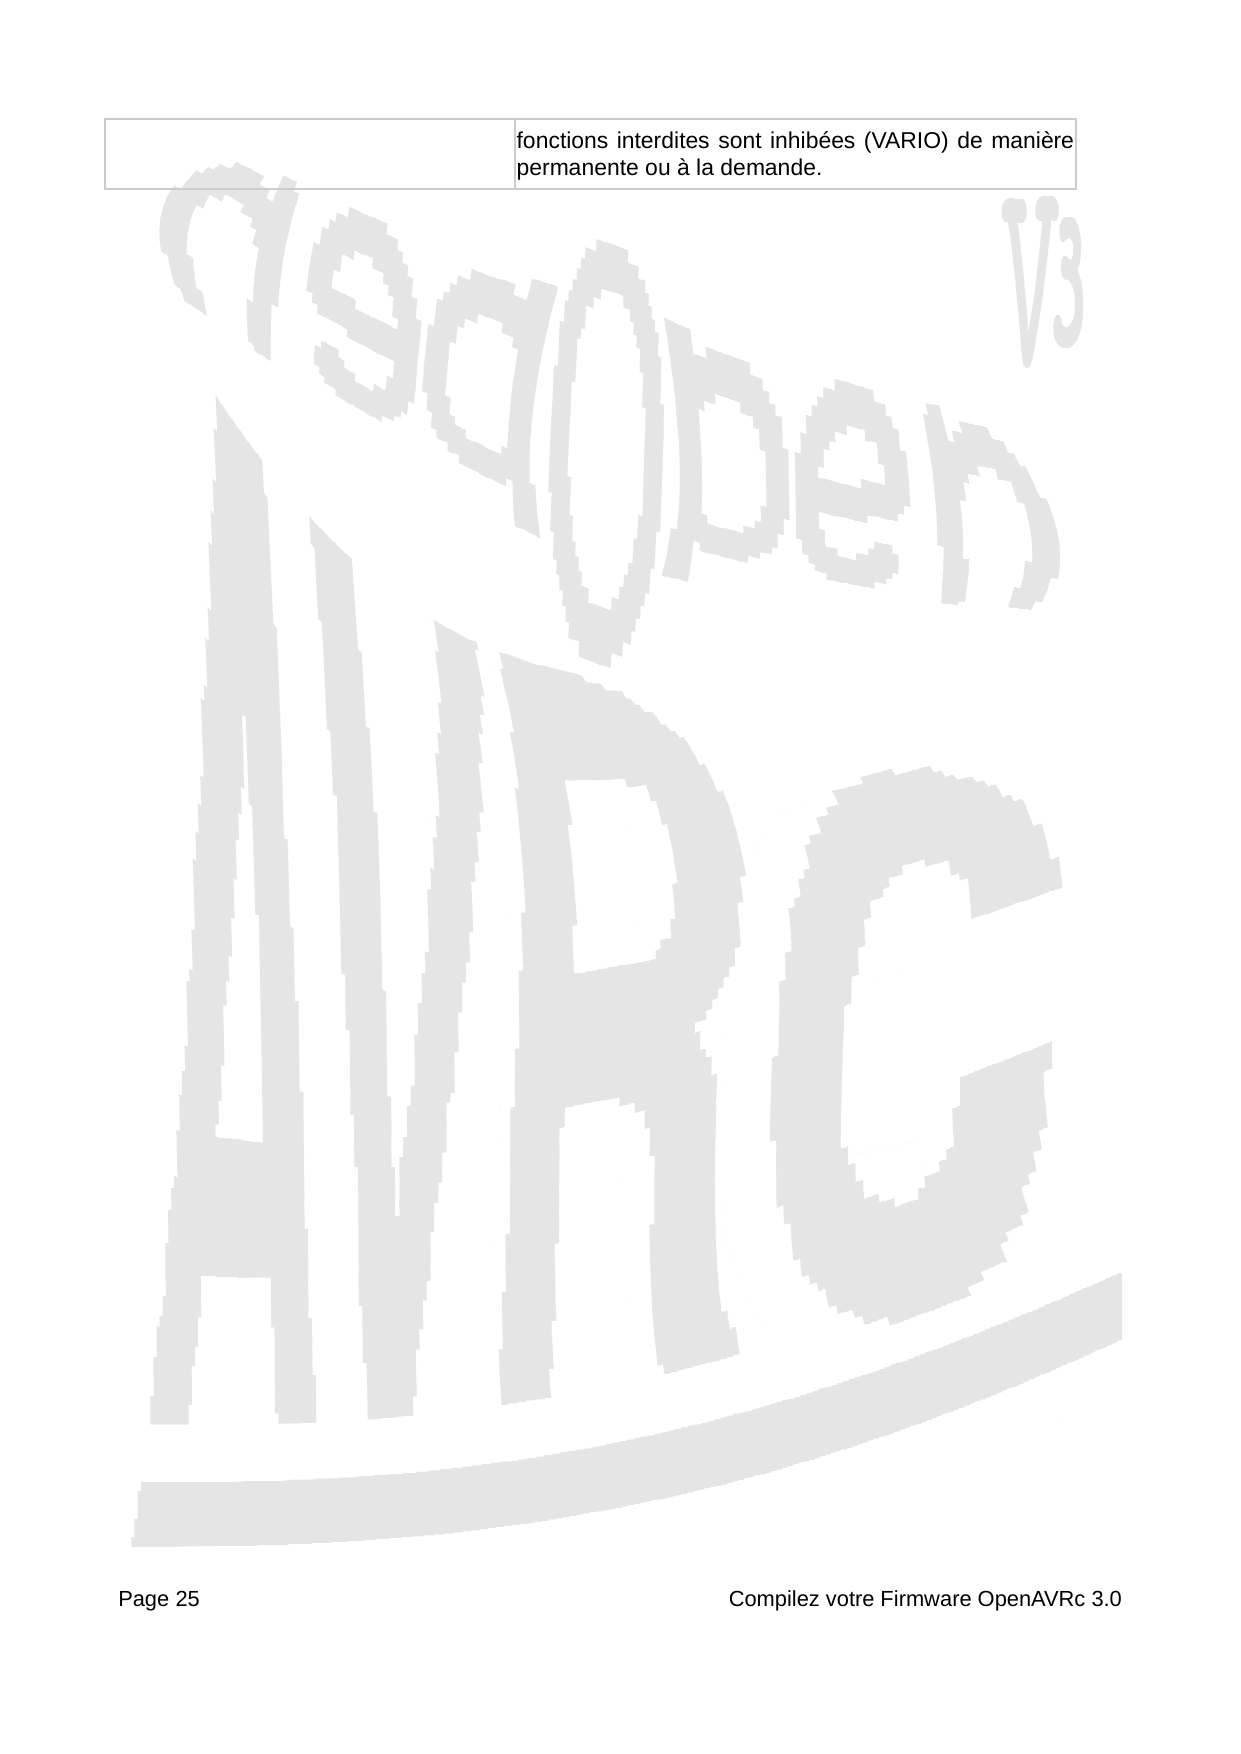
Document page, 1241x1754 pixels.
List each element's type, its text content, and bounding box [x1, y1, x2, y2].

table_cell [106, 120, 514, 188]
table_cell fonctions interdites sont inhibées (VARIO) de manière permanente ou à la demande. [516, 120, 1075, 188]
